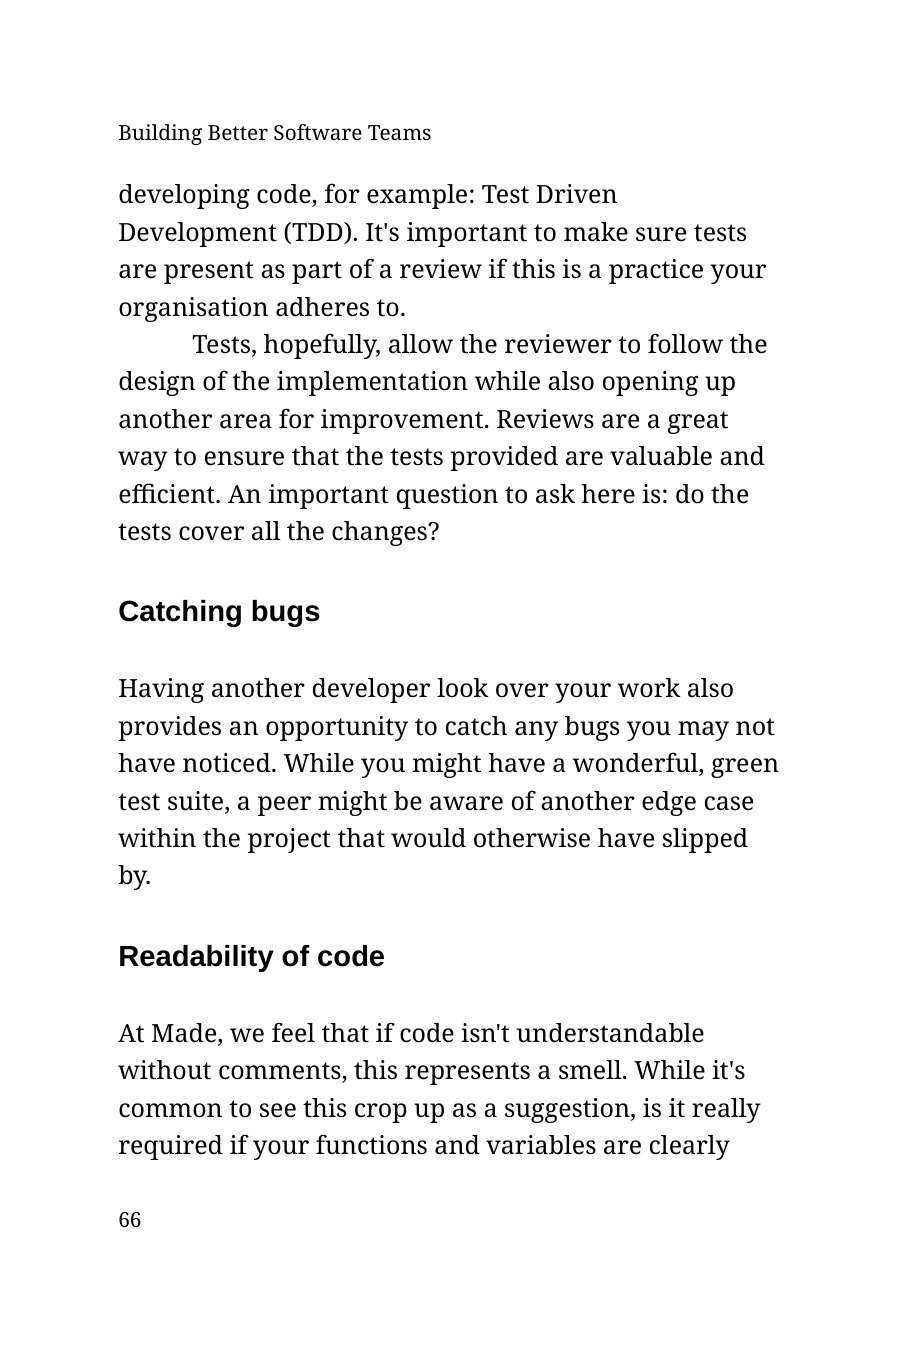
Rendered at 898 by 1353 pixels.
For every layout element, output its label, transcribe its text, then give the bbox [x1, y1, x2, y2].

subtitle Catching bugs [118, 594, 779, 628]
text Having another developer look over your work also provides an opportunity to catch any bugs you may not have noticed. While you might have a wonderful, green test suite, a peer might be aware of another edge case within the project that would otherwise have slipped by. [118, 671, 779, 892]
text developing code, for example: Test Driven Development (TDD). It's important to make sure tests are present as part of a review if this is a practice your organisation adheres to. [118, 177, 779, 323]
text Tests, hopefully, allow the reviewer to follow the design of the implementation while also opening up another area for improvement. Reviews are a great way to ensure that the tests provided are valuable and efficient. An important question to ask here is: do the tests cover all the changes? [118, 327, 779, 548]
subtitle Readability of code [118, 939, 779, 972]
text At Made, we feel that if code isn't understandable without comments, this represents a smell. While it's common to see this crop up as a suggestion, is it really required if your functions and variables are clearly [118, 1015, 779, 1162]
